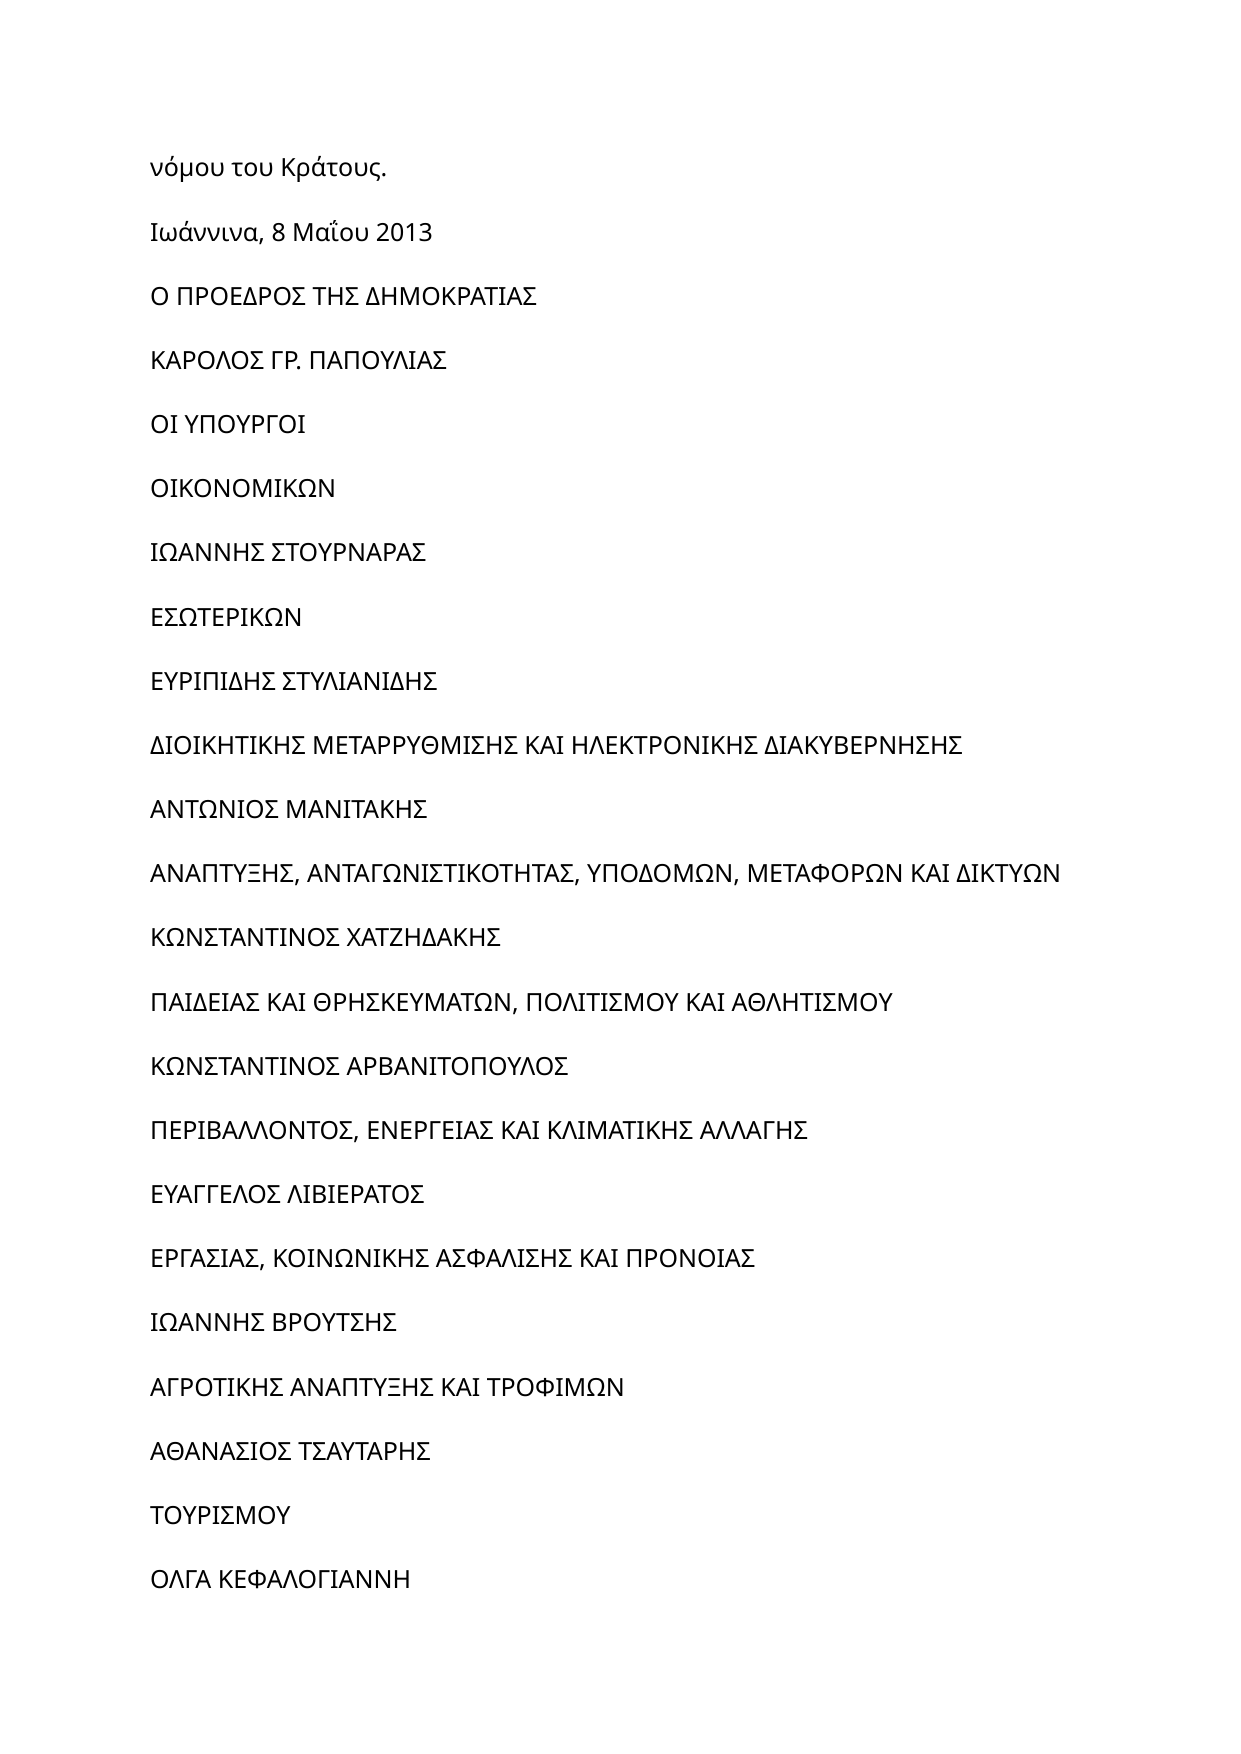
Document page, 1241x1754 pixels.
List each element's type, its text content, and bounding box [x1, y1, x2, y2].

text ΑΝΑΠΤΥΞΗΣ, ΑΝΤΑΓΩΝΙΣΤΙΚΟΤΗΤΑΣ, ΥΠΟΔΟΜΩΝ, ΜΕΤΑΦΟΡΩΝ ΚΑΙ ΔΙΚΤΥΩΝ [150, 856, 1090, 890]
text ΙΩΑΝΝΗΣ ΣΤΟΥΡΝΑΡΑΣ [150, 535, 1090, 569]
text ΚΩΝΣΤΑΝΤΙΝΟΣ ΑΡΒΑΝΙΤΟΠΟΥΛΟΣ [150, 1048, 1090, 1082]
text ΟΙ ΥΠΟΥΡΓΟΙ [150, 407, 1090, 441]
text νόμου του Κράτους. [150, 150, 1090, 184]
text ΑΘΑΝΑΣΙΟΣ ΤΣΑΥΤΑΡΗΣ [150, 1433, 1090, 1467]
text ΔΙΟΙΚΗΤΙΚΗΣ ΜΕΤΑΡΡΥΘΜΙΣΗΣ ΚΑΙ ΗΛΕΚΤΡΟΝΙΚΗΣ ΔΙΑΚΥΒΕΡΝΗΣΗΣ [150, 727, 1090, 762]
text ΕΥΡΙΠΙΔΗΣ ΣΤΥΛΙΑΝΙΔΗΣ [150, 663, 1090, 697]
text Ιωάννινα, 8 Μαΐου 2013 [150, 214, 1090, 248]
text ΙΩΑΝΝΗΣ ΒΡΟΥΤΣΗΣ [150, 1305, 1090, 1339]
text ΕΣΩΤΕΡΙΚΩΝ [150, 599, 1090, 633]
text ΕΥΑΓΓΕΛΟΣ ΛΙΒΙΕΡΑΤΟΣ [150, 1177, 1090, 1211]
text ΚΩΝΣΤΑΝΤΙΝΟΣ ΧΑΤΖΗΔΑΚΗΣ [150, 920, 1090, 954]
text ΠΕΡΙΒΑΛΛΟΝΤΟΣ, ΕΝΕΡΓΕΙΑΣ ΚΑΙ ΚΛΙΜΑΤΙΚΗΣ ΑΛΛΑΓΗΣ [150, 1112, 1090, 1147]
text ΤΟΥΡΙΣΜΟΥ [150, 1497, 1090, 1532]
text ΕΡΓΑΣΙΑΣ, ΚΟΙΝΩΝΙΚΗΣ ΑΣΦΑΛΙΣΗΣ ΚΑΙ ΠΡΟΝΟΙΑΣ [150, 1241, 1090, 1275]
text ΠΑΙΔΕΙΑΣ ΚΑΙ ΘΡΗΣΚΕΥΜΑΤΩΝ, ΠΟΛΙΤΙΣΜΟΥ ΚΑΙ ΑΘΛΗΤΙΣΜΟΥ [150, 984, 1090, 1018]
text ΑΝΤΩΝΙΟΣ ΜΑΝΙΤΑΚΗΣ [150, 792, 1090, 826]
text Ο ΠΡΟΕΔΡΟΣ ΤΗΣ ΔΗΜΟΚΡΑΤΙΑΣ [150, 278, 1090, 312]
text ΚΑΡΟΛΟΣ ΓΡ. ΠΑΠΟΥΛΙΑΣ [150, 342, 1090, 377]
text ΟΙΚΟΝΟΜΙΚΩΝ [150, 471, 1090, 505]
text ΑΓΡΟΤΙΚΗΣ ΑΝΑΠΤΥΞΗΣ ΚΑΙ ΤΡΟΦΙΜΩΝ [150, 1369, 1090, 1403]
text ΟΛΓΑ ΚΕΦΑΛΟΓΙΑΝΝΗ [150, 1562, 1090, 1596]
